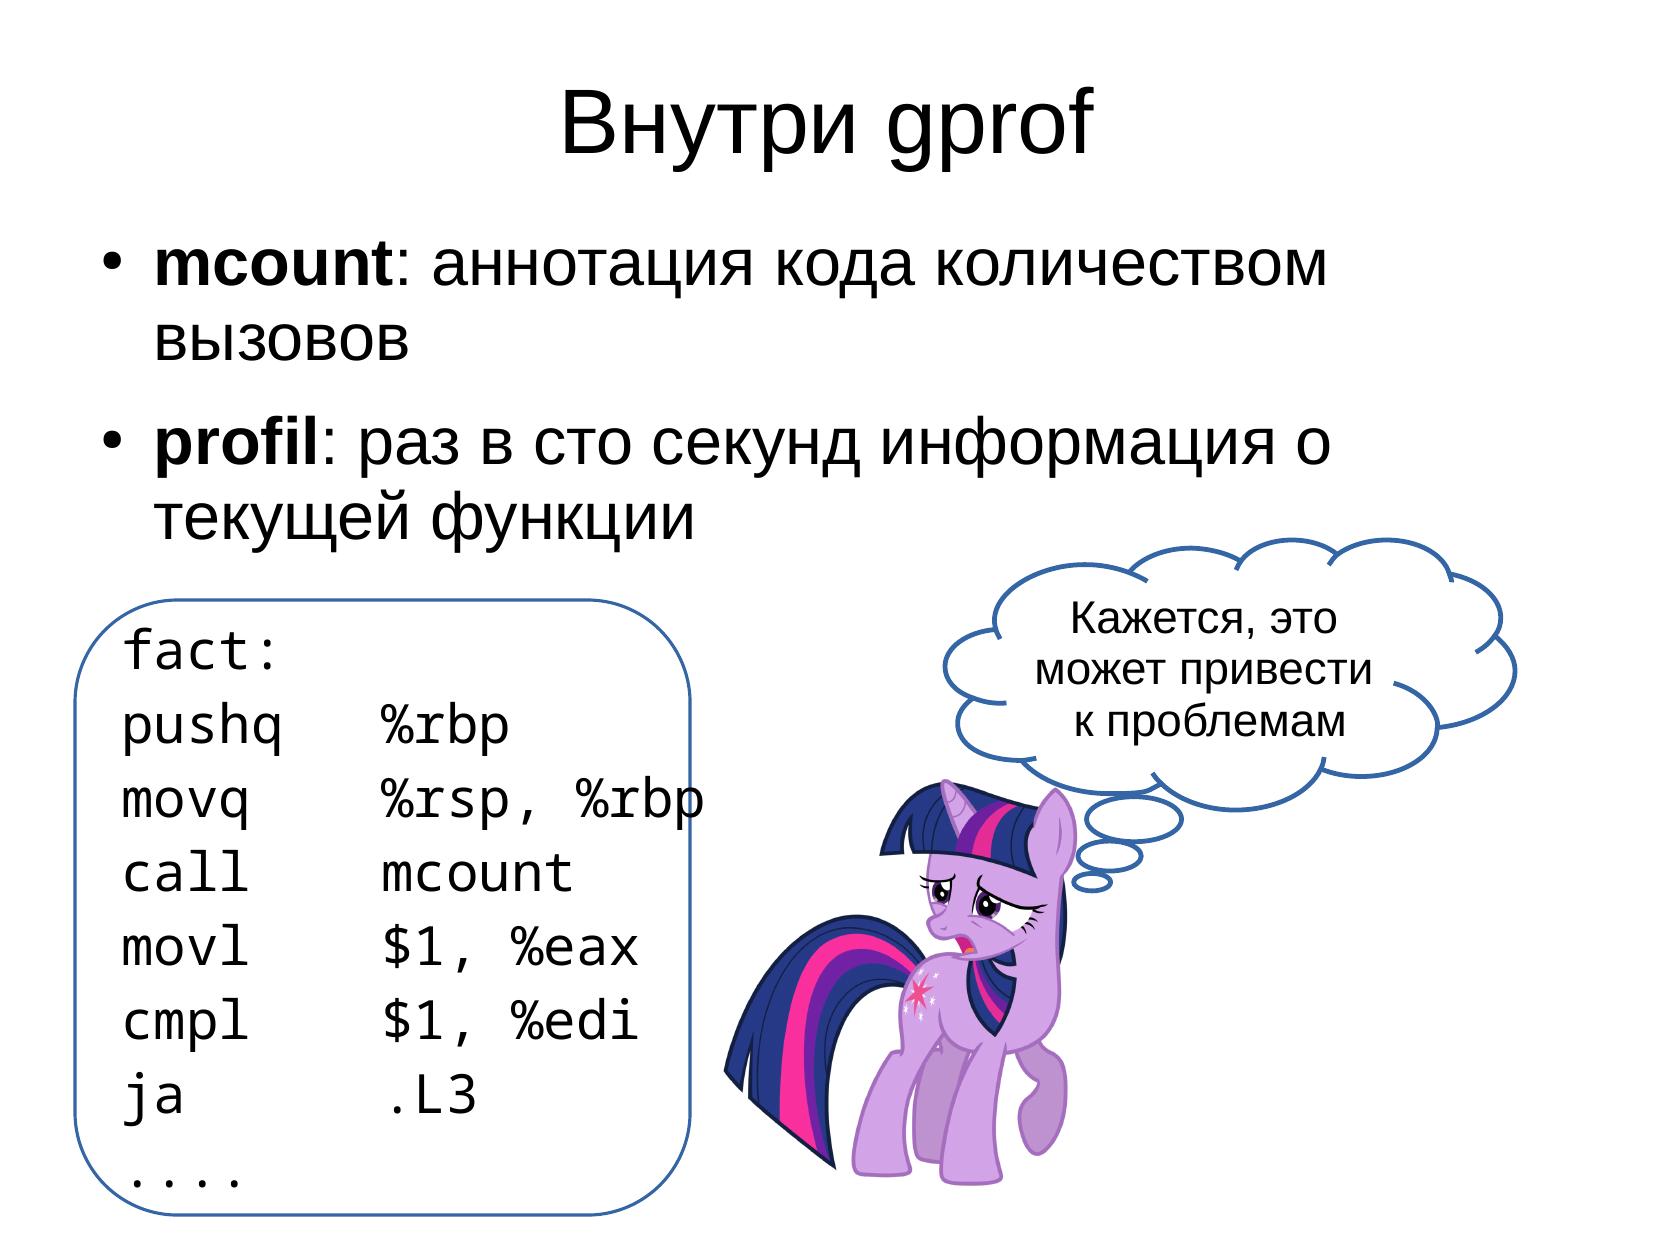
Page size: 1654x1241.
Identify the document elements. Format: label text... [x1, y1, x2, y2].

list mcount: аннотация кода количеством вызовов profil: раз в сто секунд информация о текущей функции [82, 225, 1571, 599]
picture [705, 764, 1124, 1208]
text_box Кажется, это может привести к проблемам [945, 540, 1516, 811]
title Внутри gprof [82, 17, 1571, 225]
text_box fact: pushq %rbp movq %rsp, %rbp call mcount movl $1, %eax cmpl $1, %edi ja .L3 .... [75, 600, 691, 1216]
text_box Кажется, это может привести к проблемам [1077, 796, 1182, 872]
